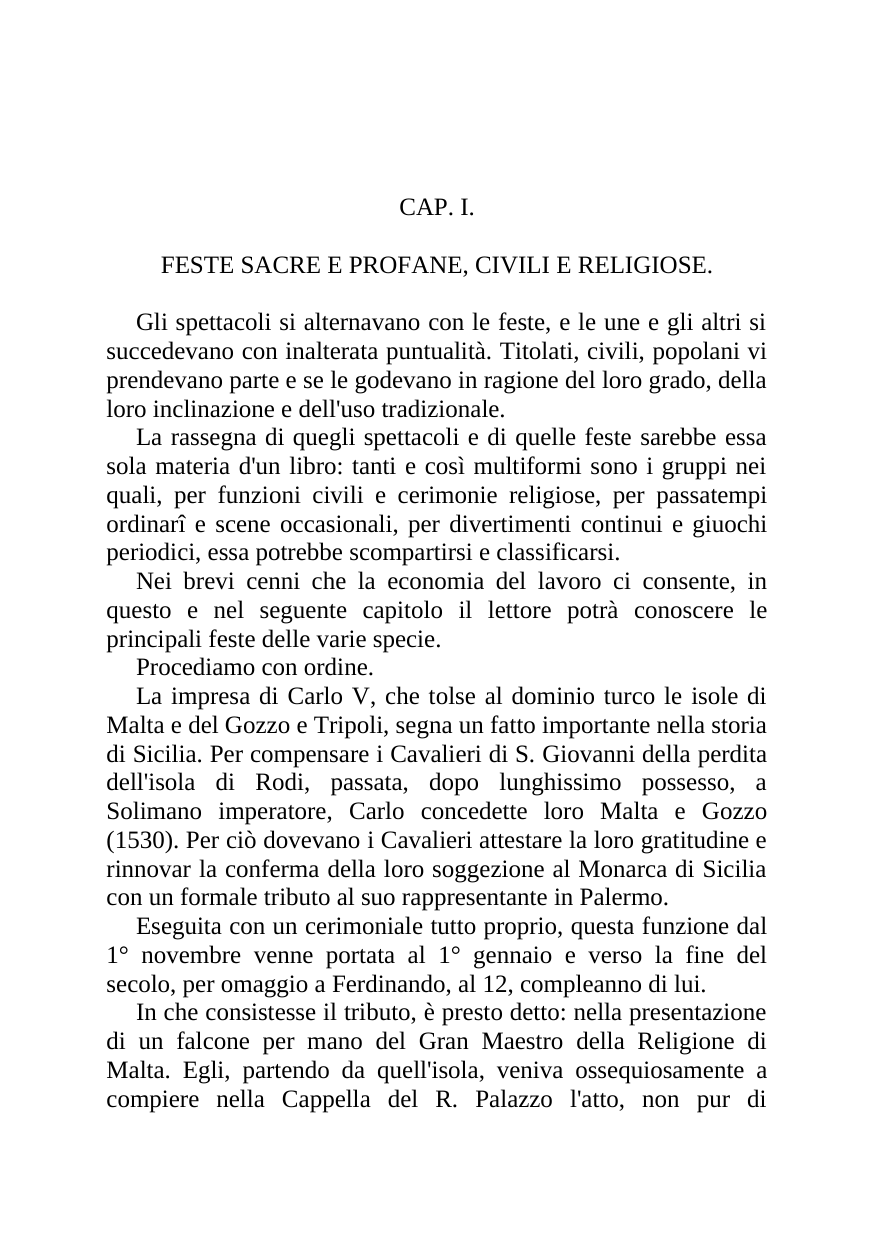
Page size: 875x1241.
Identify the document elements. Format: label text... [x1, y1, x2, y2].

text La impresa di Carlo V, che tolse al dominio turco le isole di Malta e del Gozzo e Tripoli, segna un fatto importante nella storia di Sicilia. Per compensare i Cavalieri di S. Giovanni della perdita dell'isola di Rodi, passata, dopo lunghissimo possesso, a Solimano imperatore, Carlo concedette loro Malta e Gozzo (1530). Per ciò dovevano i Cavalieri attestare la loro gratitudine e rinnovar la conferma della loro soggezione al Monarca di Sicilia con un formale tributo al suo rappresentante in Palermo. [106, 681, 768, 911]
text Gli spettacoli si alternavano con le feste, e le une e gli altri si succedevano con inalterata puntualità. Titolati, civili, popolani vi prendevano parte e se le godevano in ragione del loro grado, della loro inclinazione e dell'uso tradizionale. [106, 307, 768, 422]
text Nei brevi cenni che la economia del lavoro ci consente, in questo e nel seguente capitolo il lettore potrà conoscere le principali feste delle varie specie. [106, 566, 768, 652]
text In che consistesse il tributo, è presto detto: nella presentazione di un falcone per mano del Gran Maestro della Religione di Malta. Egli, partendo da quell'isola, veniva ossequiosamente a compiere nella Cappella del R. Palazzo l'atto, non pur di [106, 997, 768, 1112]
text La rassegna di quegli spettacoli e di quelle feste sarebbe essa sola materia d'un libro: tanti e così multiformi sono i gruppi nei quali, per funzioni civili e cerimonie religiose, per passatempi ordinarî e scene occasionali, per divertimenti continui e giuochi periodici, essa potrebbe scompartirsi e classificarsi. [106, 422, 768, 566]
text CAP. I. [106, 192, 768, 221]
text Procediamo con ordine. [106, 652, 768, 681]
text FESTE SACRE E PROFANE, CIVILI E RELIGIOSE. [106, 250, 768, 279]
text Eseguita con un cerimoniale tutto proprio, questa funzione dal 1° novembre venne portata al 1° gennaio e verso la fine del secolo, per omaggio a Ferdinando, al 12, compleanno di lui. [106, 911, 768, 997]
